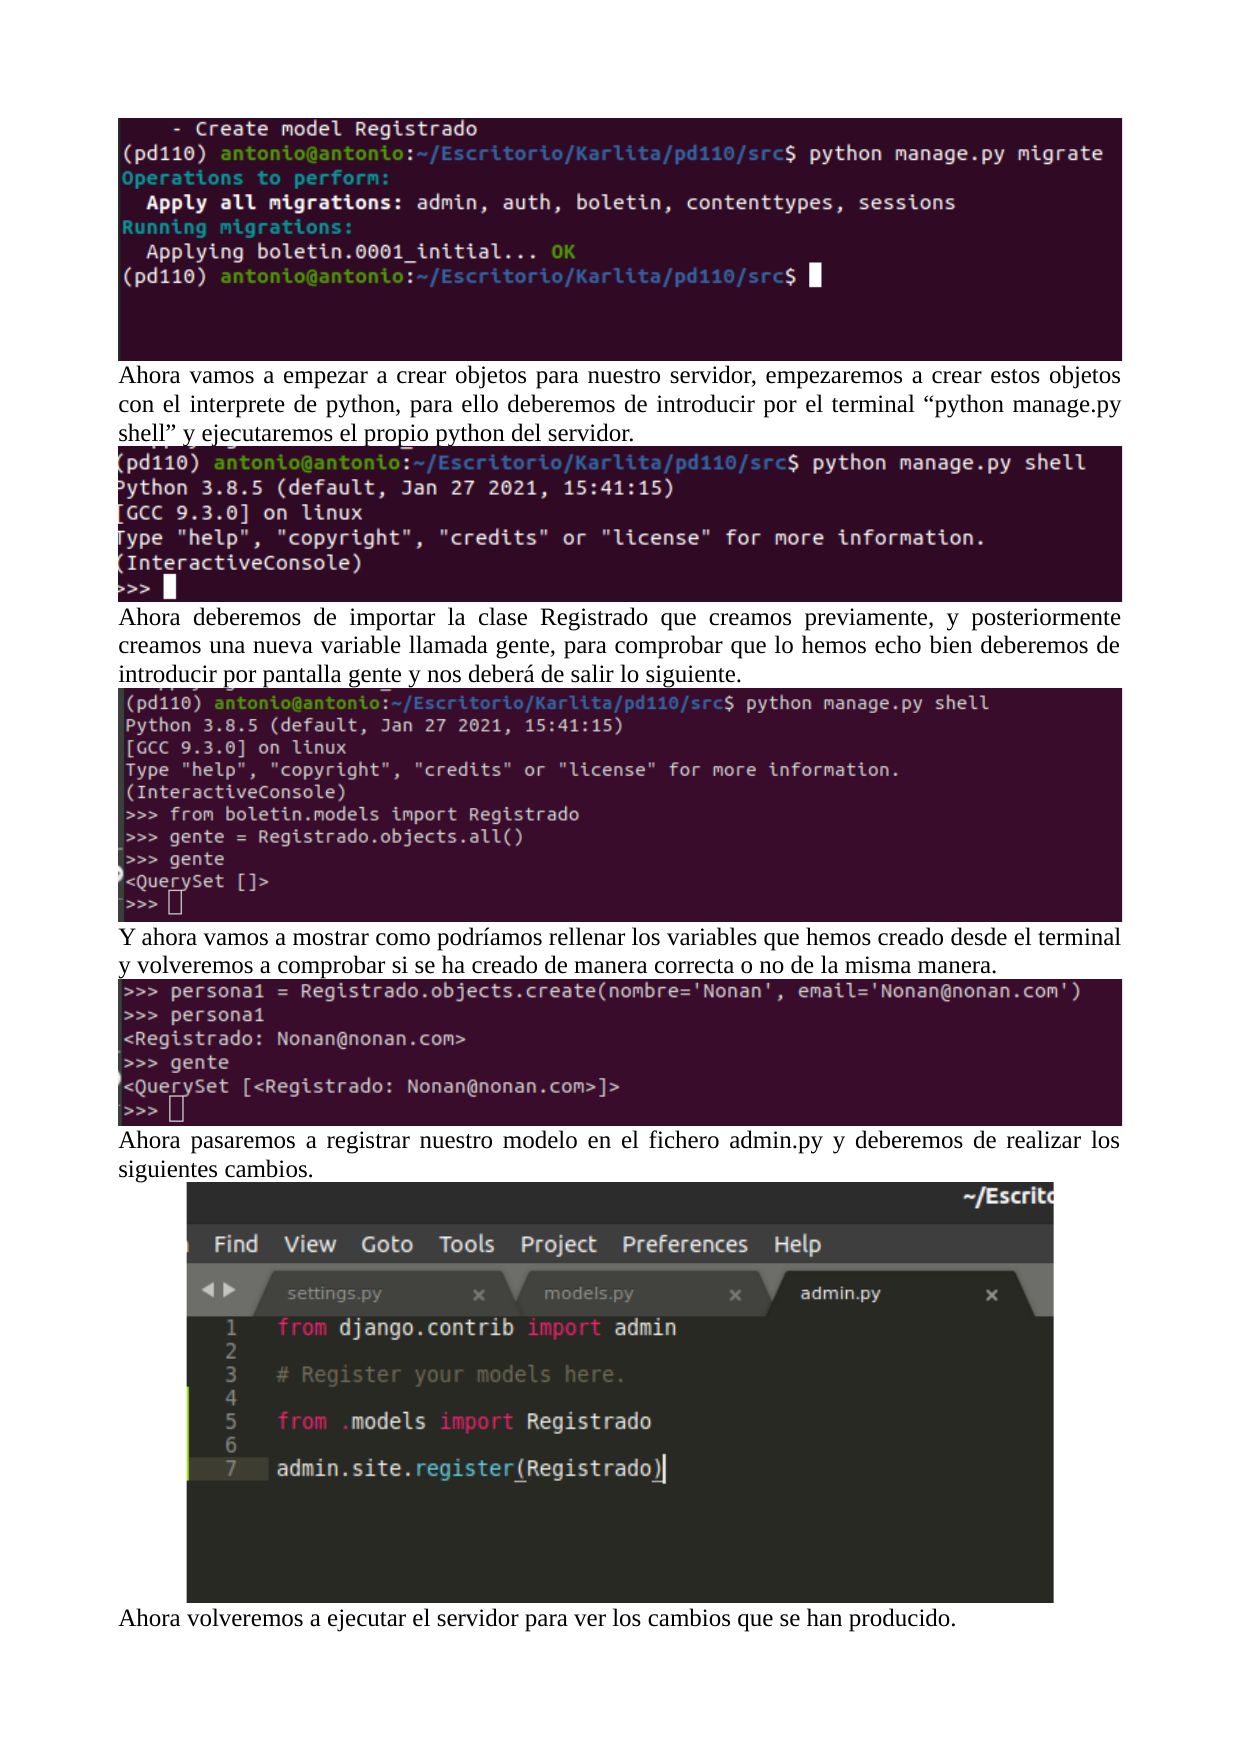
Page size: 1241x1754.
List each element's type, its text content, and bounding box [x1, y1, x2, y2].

picture [118, 688, 1123, 922]
text Y ahora vamos a mostrar como podríamos rellenar los variables que hemos creado desde el terminal y volveremos a comprobar si se ha creado de manera correcta o no de la misma manera. [118, 922, 1122, 979]
picture [118, 118, 1123, 361]
picture [118, 979, 1123, 1126]
text Ahora volveremos a ejecutar el servidor para ver los cambios que se han producido. [118, 1603, 1122, 1632]
text Ahora deberemos de importar la clase Registrado que creamos previamente, y posteriormente creamos una nueva variable llamada gente, para comprobar que lo hemos echo bien deberemos de introducir por pantalla gente y nos deberá de salir lo siguiente. [118, 602, 1122, 688]
text Ahora pasaremos a registrar nuestro modelo en el fichero admin.py y deberemos de realizar los siguientes cambios. [118, 1126, 1122, 1183]
picture [118, 446, 1123, 602]
text Ahora vamos a empezar a crear objetos para nuestro servidor, empezaremos a crear estos objetos con el interprete de python, para ello deberemos de introducir por el terminal “python manage.py shell” y ejecutaremos el propio python del servidor. [118, 361, 1122, 446]
picture [186, 1182, 1054, 1603]
